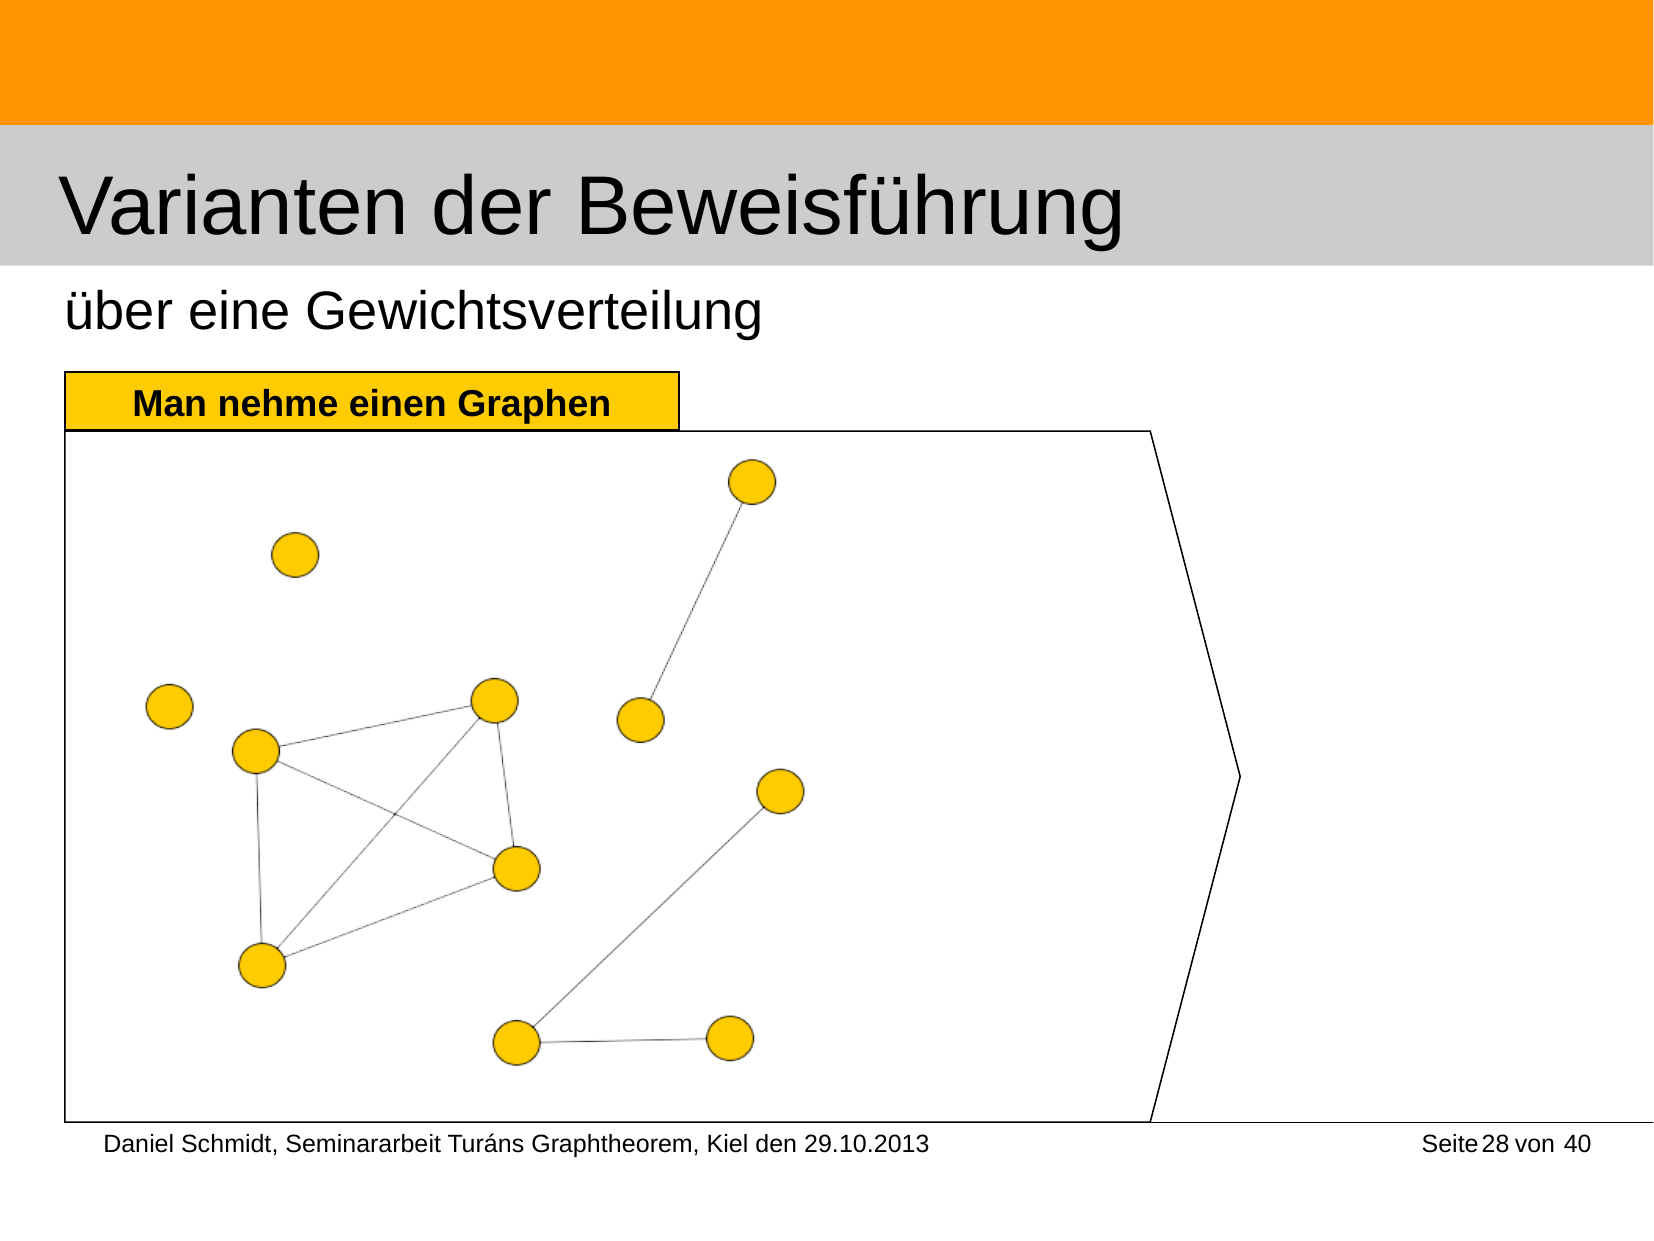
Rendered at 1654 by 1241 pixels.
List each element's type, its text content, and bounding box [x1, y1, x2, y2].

title Varianten der Beweisführung [50, 143, 1359, 260]
text_box Man nehme einen Graphen [64, 371, 680, 430]
text_box [1466, 1122, 1622, 1165]
text_box 40 [1549, 1121, 1654, 1193]
picture [122, 437, 827, 1087]
text_box [64, 431, 1241, 1123]
text_box Seite [1406, 1122, 1466, 1165]
title über eine Gewichtsverteilung [56, 238, 1365, 349]
